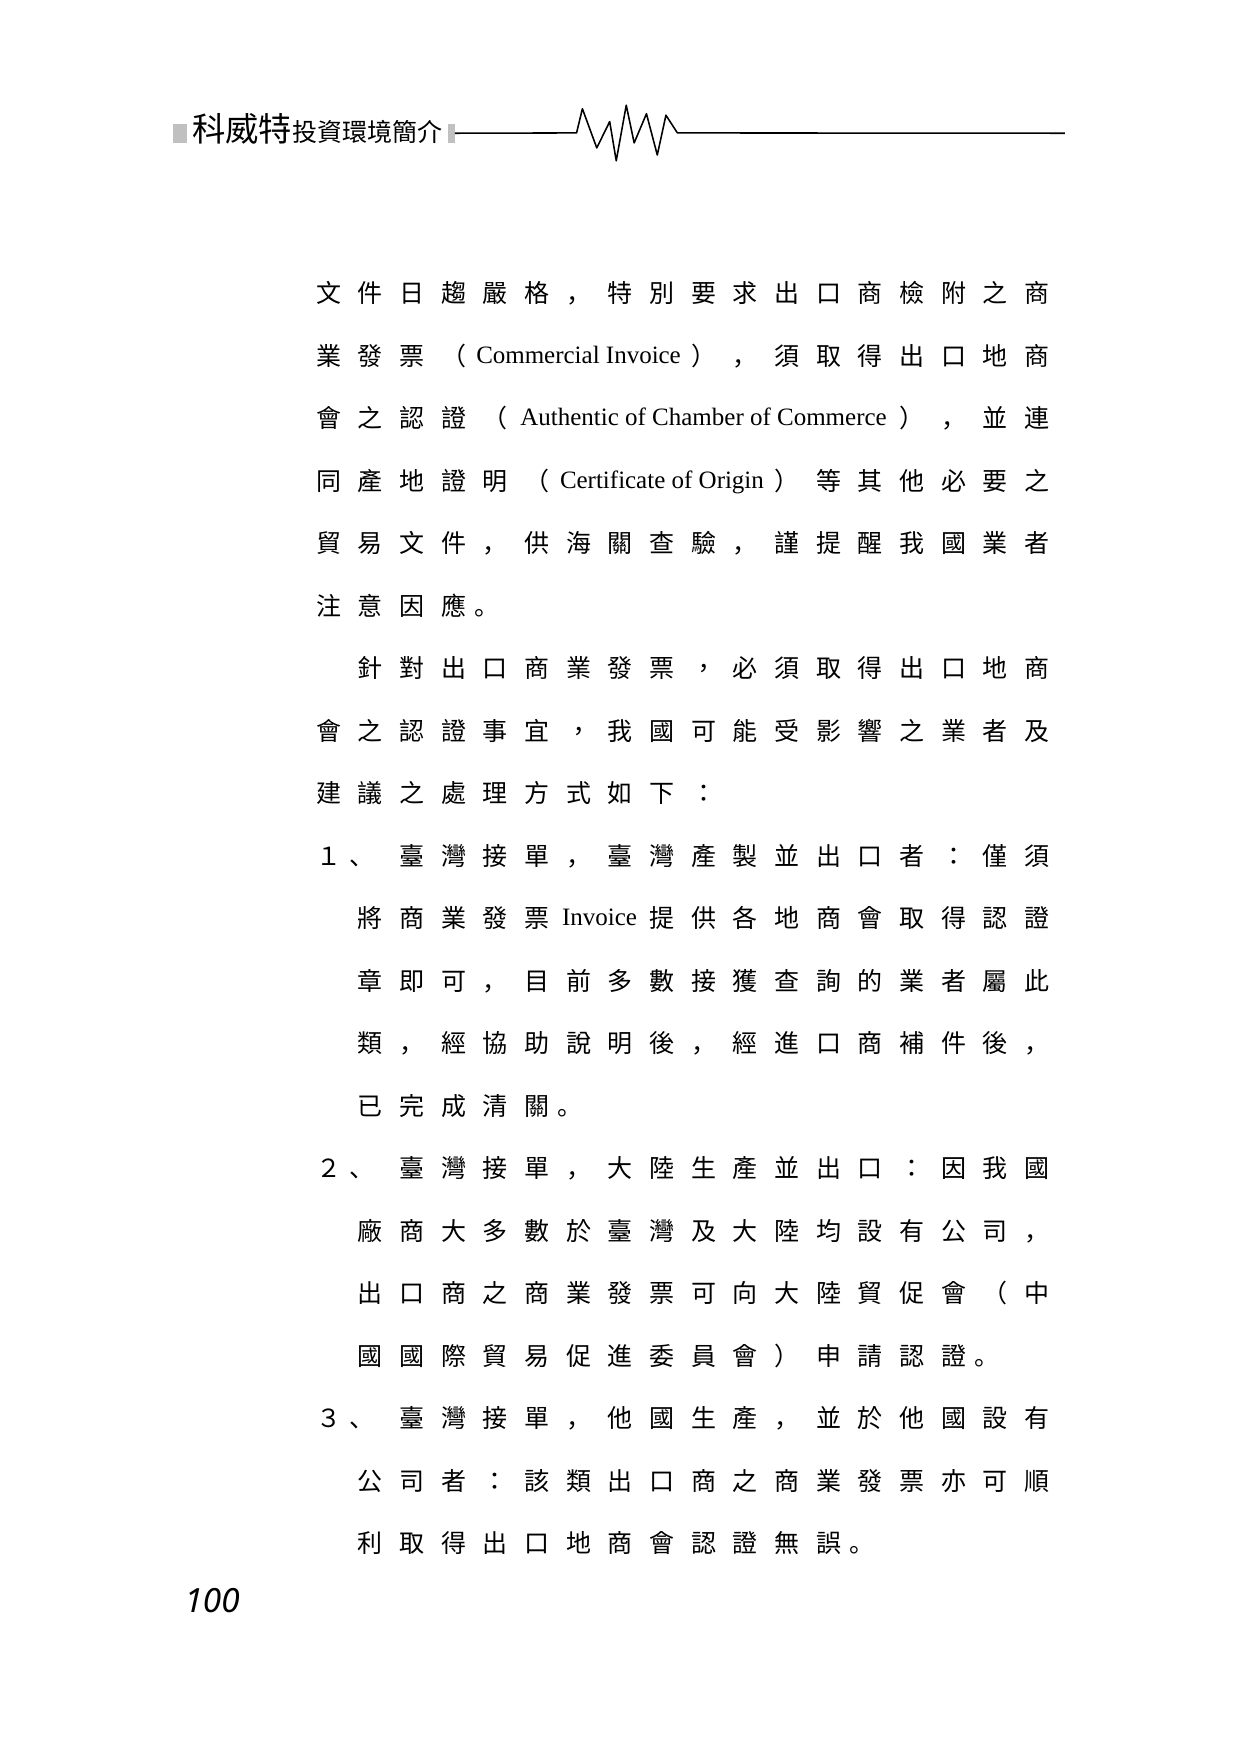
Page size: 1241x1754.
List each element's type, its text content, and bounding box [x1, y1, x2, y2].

text 針對出口商業發票，必須取得出口地商會之認證事宜，我國可能受影響之業者及建議之處理方式如下： [281, 625, 1058, 813]
text 文件日趨嚴格，特別要求出口商檢附之商業發票（Commercial Invoice），須取得出口地商會之認證（Authentic of Chamber of Commerce），並連同產地證明（Certificate of Origin）等其他必要之貿易文件，供海關查驗，謹提醒我國業者注意因應。 [281, 250, 1058, 625]
text ２、臺灣接單，大陸生產並出口：因我國廠商大多數於臺灣及大陸均設有公司，出口商之商業發票可向大陸貿促會（中國國際貿易促進委員會）申請認證。 [281, 1125, 1058, 1375]
text ３、臺灣接單，他國生產，並於他國設有公司者：該類出口商之商業發票亦可順利取得出口地商會認證無誤。 [281, 1375, 1058, 1563]
text １、臺灣接單，臺灣產製並出口者：僅須將商業發票Invoice提供各地商會取得認證章即可，目前多數接獲查詢的業者屬此類，經協助說明後，經進口商補件後，已完成清關。 [281, 813, 1058, 1125]
